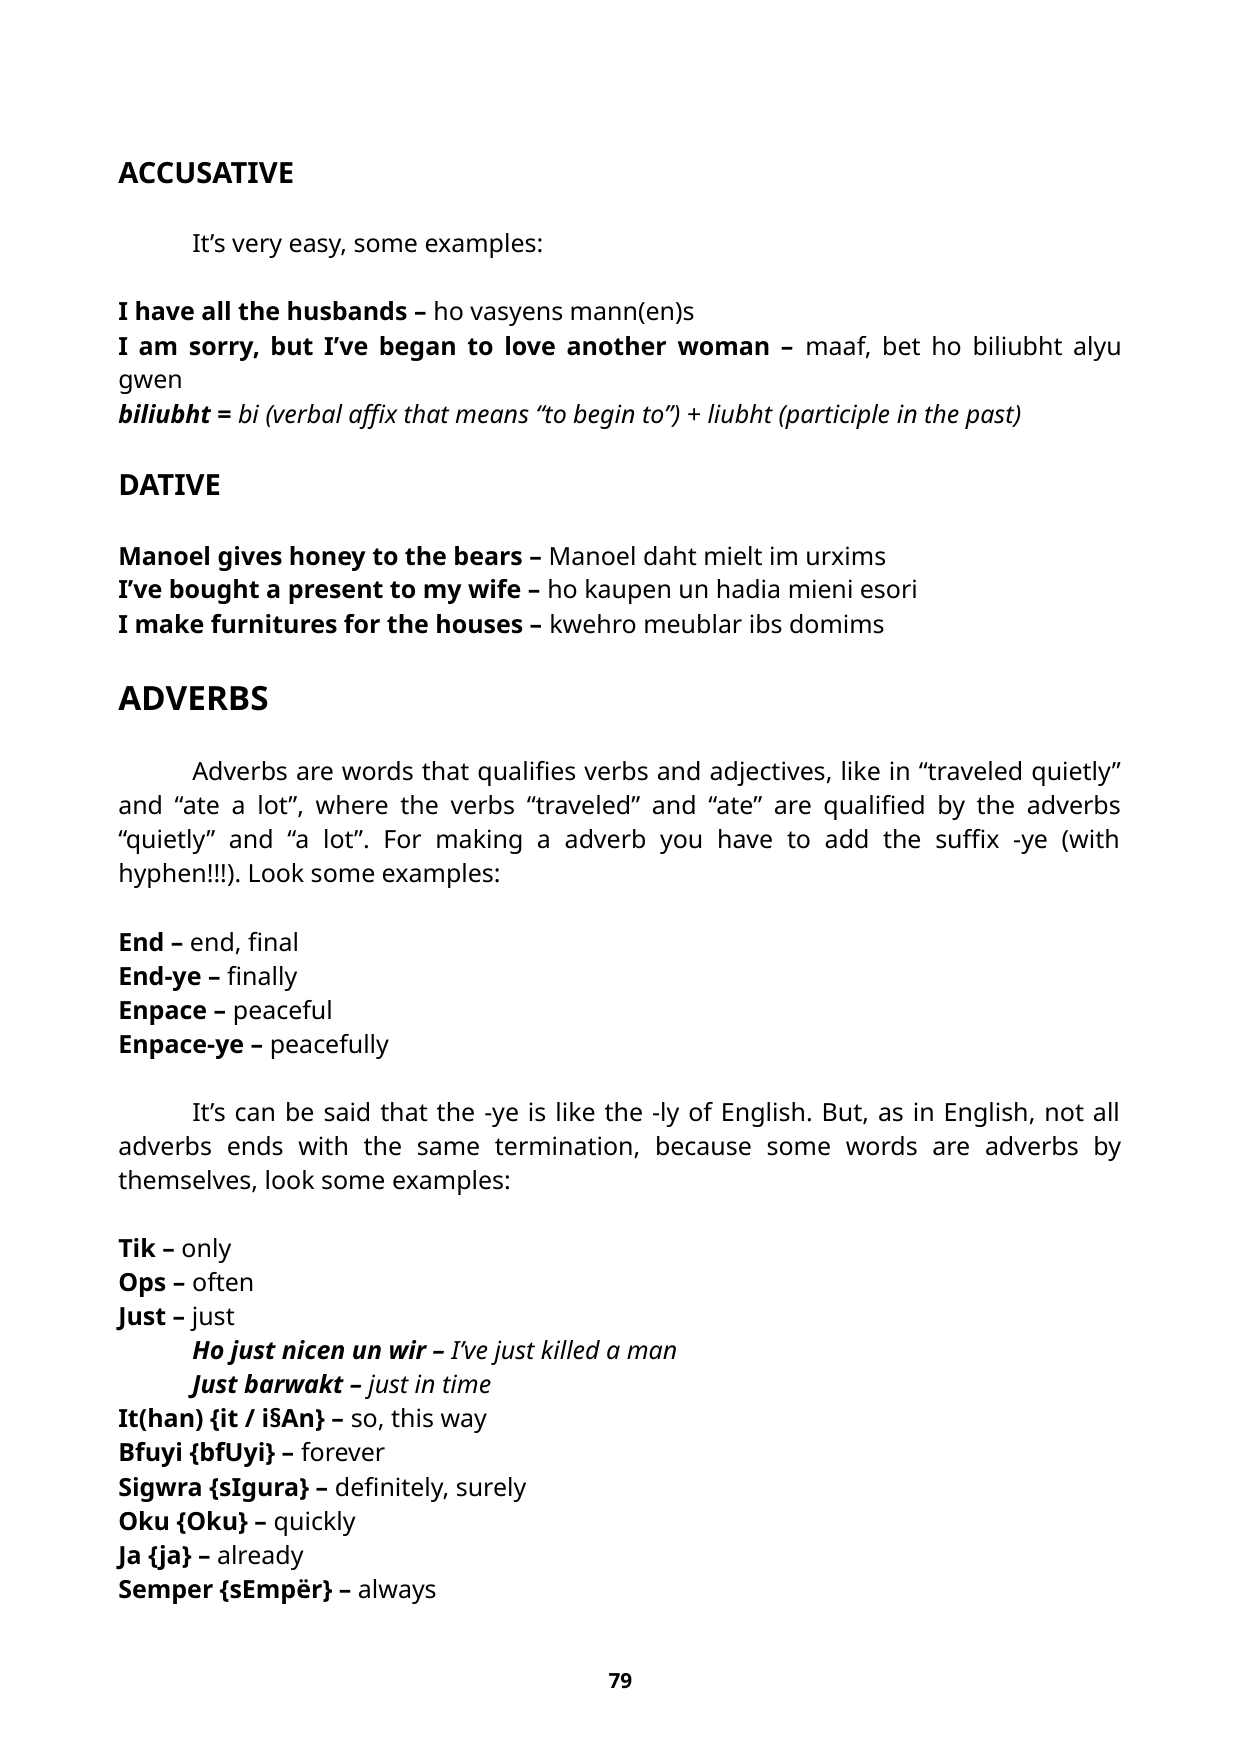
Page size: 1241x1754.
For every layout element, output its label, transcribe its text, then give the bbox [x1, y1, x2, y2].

subtitle ACCUSATIVE [118, 152, 1122, 192]
text Tik – only [118, 1231, 1122, 1265]
text Bfuyi {bfUyi} – forever [118, 1435, 1122, 1469]
text Enpace – peaceful [118, 992, 1122, 1026]
text Just barwakt – just in time [118, 1367, 1122, 1401]
text Ops – often [118, 1265, 1122, 1299]
text Manoel gives honey to the bears – Manoel daht mielt im urxims [118, 538, 1122, 572]
text Sigwra {sIgura} – definitely, surely [118, 1469, 1122, 1503]
text Ja {ja} – already [118, 1537, 1122, 1571]
text I’ve bought a present to my wife – ho kaupen un hadia mieni esori [118, 572, 1122, 606]
text Ho just nicen un wir – I’ve just killed a man [118, 1333, 1122, 1367]
text I have all the husbands – ho vasyens mann(en)s [118, 294, 1122, 328]
subtitle DATIVE [118, 464, 1122, 504]
text It’s can be said that the -ye is like the -ly of English. But, as in English, not all adverbs ends with the same termination, because some words are adverbs by themselves, look some examples: [118, 1094, 1122, 1197]
text It’s very easy, some examples: [118, 226, 1122, 260]
text End – end, final [118, 924, 1122, 958]
text Semper {sEmpër} – always [118, 1571, 1122, 1605]
text Adverbs are words that qualifies verbs and adjectives, like in “traveled quietly” and “ate a lot”, where the verbs “traveled” and “ate” are qualified by the adverbs “quietly” and “a lot”. For making a adverb you have to add the suffix -ye (with hyphen!!!). Look some examples: [118, 754, 1122, 890]
text End-ye – finally [118, 958, 1122, 992]
text biliubht = bi (verbal affix that means “to begin to”) + liubht (participle in the past) [118, 396, 1122, 430]
subtitle ADVERBS [118, 674, 1122, 720]
text Just – just [118, 1299, 1122, 1333]
text I am sorry, but I’ve began to love another woman – maaf, bet ho biliubht alyu gwen [118, 328, 1122, 396]
text Oku {Oku} – quickly [118, 1503, 1122, 1537]
text Enpace-ye – peacefully [118, 1026, 1122, 1060]
text It(han) {it / i§An} – so, this way [118, 1401, 1122, 1435]
text I make furnitures for the houses – kwehro meublar ibs domims [118, 606, 1122, 640]
